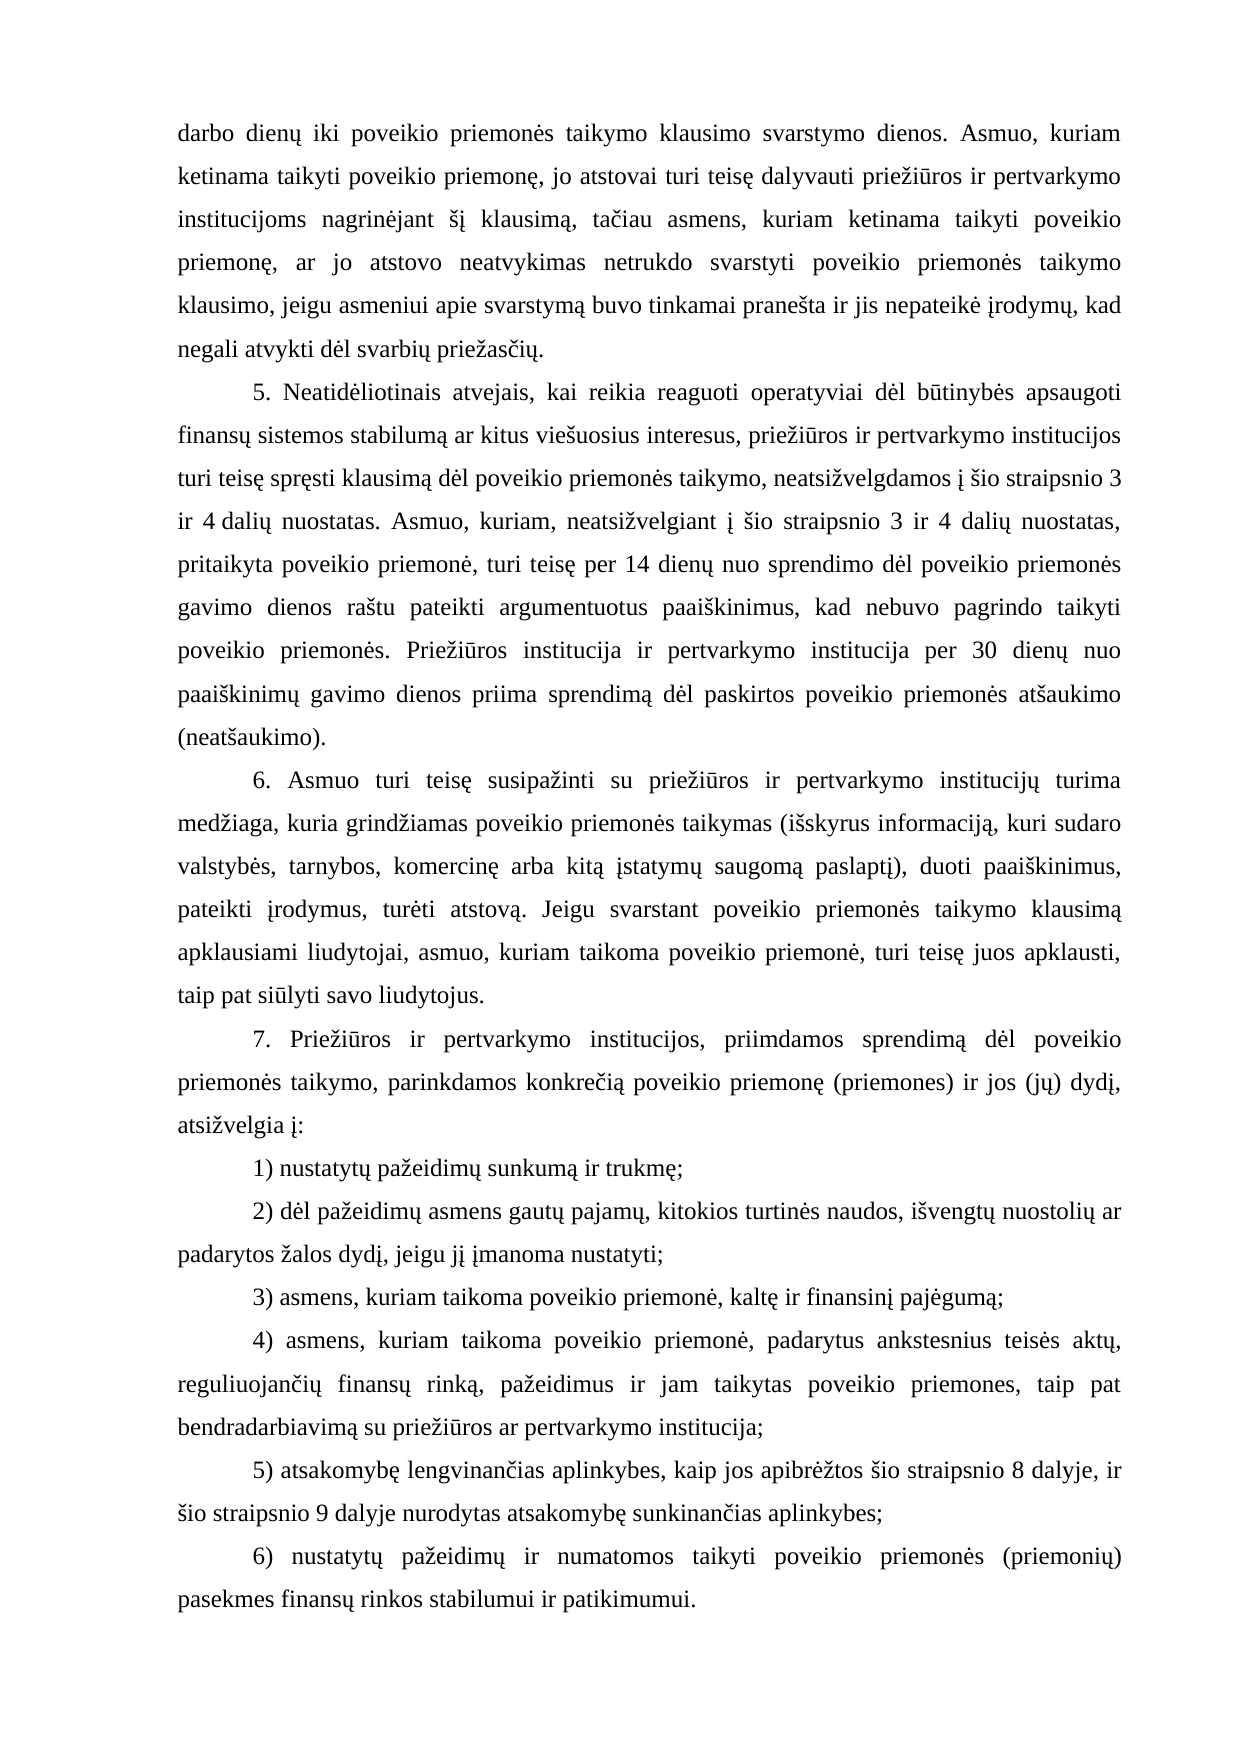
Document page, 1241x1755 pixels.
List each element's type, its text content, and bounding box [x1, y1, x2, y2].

text 3) asmens, kuriam taikoma poveikio priemonė, kaltę ir finansinį pajėgumą; [177, 1282, 1122, 1311]
text 4) asmens, kuriam taikoma poveikio priemonė, padarytus ankstesnius teisės aktų, reguliuojančių finansų rinką, pažeidimus ir jam taikytas poveikio priemones, taip pat bendradarbiavimą su priežiūros ar pertvarkymo institucija; [177, 1326, 1122, 1441]
text 7. Priežiūros ir pertvarkymo institucijos, priimdamos sprendimą dėl poveikio priemonės taikymo, parinkdamos konkrečią poveikio priemonę (priemones) ir jos (jų) dydį, atsižvelgia į: [177, 1024, 1122, 1139]
text 5) atsakomybę lengvinančias aplinkybes, kaip jos apibrėžtos šio straipsnio 8 dalyje, ir šio straipsnio 9 dalyje nurodytas atsakomybę sunkinančias aplinkybes; [177, 1455, 1122, 1527]
text 5. Neatidėliotinais atvejais, kai reikia reaguoti operatyviai dėl būtinybės apsaugoti finansų sistemos stabilumą ar kitus viešuosius interesus, priežiūros ir pertvarkymo institucijos turi teisę spręsti klausimą dėl poveikio priemonės taikymo, neatsižvelgdamos į šio straipsnio 3 ir 4 dalių nuostatas. Asmuo, kuriam, neatsižvelgiant į šio straipsnio 3 ir 4 dalių nuostatas, pritaikyta poveikio priemonė, turi teisę per 14 dienų nuo sprendimo dėl poveikio priemonės gavimo dienos raštu pateikti argumentuotus paaiškinimus, kad nebuvo pagrindo taikyti poveikio priemonės. Priežiūros institucija ir pertvarkymo institucija per 30 dienų nuo paaiškinimų gavimo dienos priima sprendimą dėl paskirtos poveikio priemonės atšaukimo (neatšaukimo). [177, 377, 1122, 751]
text darbo dienų iki poveikio priemonės taikymo klausimo svarstymo dienos. Asmuo, kuriam ketinama taikyti poveikio priemonę, jo atstovai turi teisę dalyvauti priežiūros ir pertvarkymo institucijoms nagrinėjant šį klausimą, tačiau asmens, kuriam ketinama taikyti poveikio priemonę, ar jo atstovo neatvykimas netrukdo svarstyti poveikio priemonės taikymo klausimo, jeigu asmeniui apie svarstymą buvo tinkamai pranešta ir jis nepateikė įrodymų, kad negali atvykti dėl svarbių priežasčių. [177, 118, 1122, 362]
text 6. Asmuo turi teisę susipažinti su priežiūros ir pertvarkymo institucijų turima medžiaga, kuria grindžiamas poveikio priemonės taikymas (išskyrus informaciją, kuri sudaro valstybės, tarnybos, komercinę arba kitą įstatymų saugomą paslaptį), duoti paaiškinimus, pateikti įrodymus, turėti atstovą. Jeigu svarstant poveikio priemonės taikymo klausimą apklausiami liudytojai, asmuo, kuriam taikoma poveikio priemonė, turi teisę juos apklausti, taip pat siūlyti savo liudytojus. [177, 765, 1122, 1009]
text 2) dėl pažeidimų asmens gautų pajamų, kitokios turtinės naudos, išvengtų nuostolių ar padarytos žalos dydį, jeigu jį įmanoma nustatyti; [177, 1196, 1122, 1268]
text 1) nustatytų pažeidimų sunkumą ir trukmę; [177, 1153, 1122, 1182]
text 6) nustatytų pažeidimų ir numatomos taikyti poveikio priemonės (priemonių) pasekmes finansų rinkos stabilumui ir patikimumui. [177, 1541, 1122, 1613]
